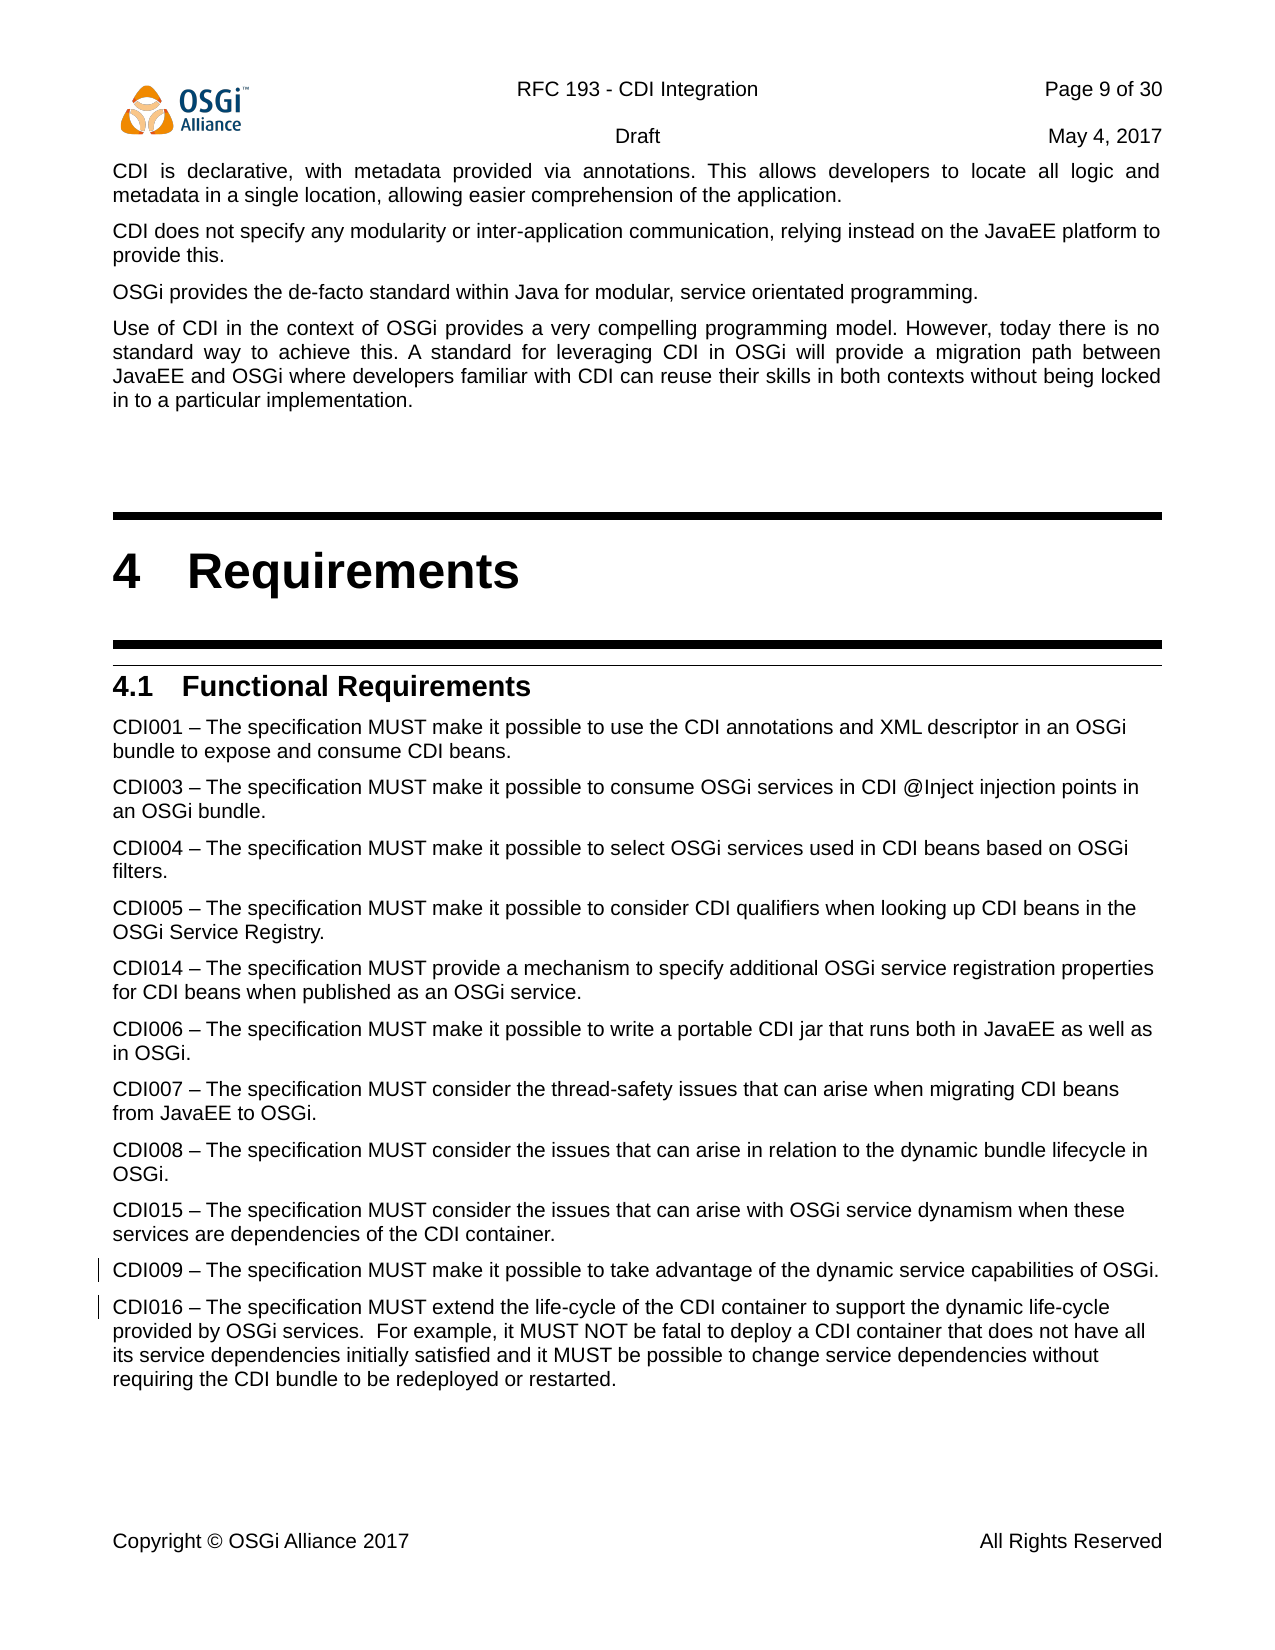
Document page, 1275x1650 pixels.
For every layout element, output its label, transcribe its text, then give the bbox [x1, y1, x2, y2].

text CDI006 – The specification MUST make it possible to write a portable CDI jar that runs both in JavaEE as well as in OSGi. [112, 1017, 1162, 1064]
text CDI004 – The specification MUST make it possible to select OSGi services used in CDI beans based on OSGi filters. [112, 835, 1162, 883]
text CDI016 – The specification MUST extend the life-cycle of the CDI container to support the dynamic life-cycle provided by OSGi services. For example, it MUST NOT be fatal to deploy a CDI container that does not have all its service dependencies initially satisfied and it MUST be possible to change service dependencies without requiring the CDI bundle to be redeployed or restarted. [112, 1295, 1162, 1391]
text Use of CDI in the context of OSGi provides a very compelling programming model. However, today there is no standard way to achieve this. A standard for leveraging CDI in OSGi will provide a migration path between JavaEE and OSGi where developers familiar with CDI can reuse their skills in both contexts without being locked in to a particular implementation. [112, 316, 1162, 412]
text CDI014 – The specification MUST provide a mechanism to specify additional OSGi service registration properties for CDI beans when published as an OSGi service. [112, 956, 1162, 1004]
text CDI005 – The specification MUST make it possible to consider CDI qualifiers when looking up CDI beans in the OSGi Service Registry. [112, 896, 1162, 944]
picture [113, 78, 257, 142]
text OSGi provides the de-facto standard within Java for modular, service orientated programming. [112, 280, 1162, 304]
text CDI is declarative, with metadata provided via annotations. This allows developers to locate all logic and metadata in a single location, allowing easier comprehension of the application. [112, 159, 1162, 207]
text CDI001 – The specification MUST make it possible to use the CDI annotations and XML descriptor in an OSGi bundle to expose and consume CDI beans. [112, 714, 1162, 762]
subtitle Functional Requirements [112, 666, 1162, 702]
subtitle Requirements [112, 513, 1162, 649]
text CDI does not specify any modularity or inter-application communication, relying instead on the JavaEE platform to provide this. [112, 219, 1162, 267]
text CDI008 – The specification MUST consider the issues that can arise in relation to the dynamic bundle lifecycle in OSGi. [112, 1137, 1162, 1185]
text CDI007 – The specification MUST consider the thread-safety issues that can arise when migrating CDI beans from JavaEE to OSGi. [112, 1077, 1162, 1125]
text CDI009 – The specification MUST make it possible to take advantage of the dynamic service capabilities of OSGi. [112, 1258, 1162, 1282]
text CDI003 – The specification MUST make it possible to consume OSGi services in CDI @Inject injection points in an OSGi bundle. [112, 775, 1162, 823]
text CDI015 – The specification MUST consider the issues that can arise with OSGi service dynamism when these services are dependencies of the CDI container. [112, 1198, 1162, 1246]
